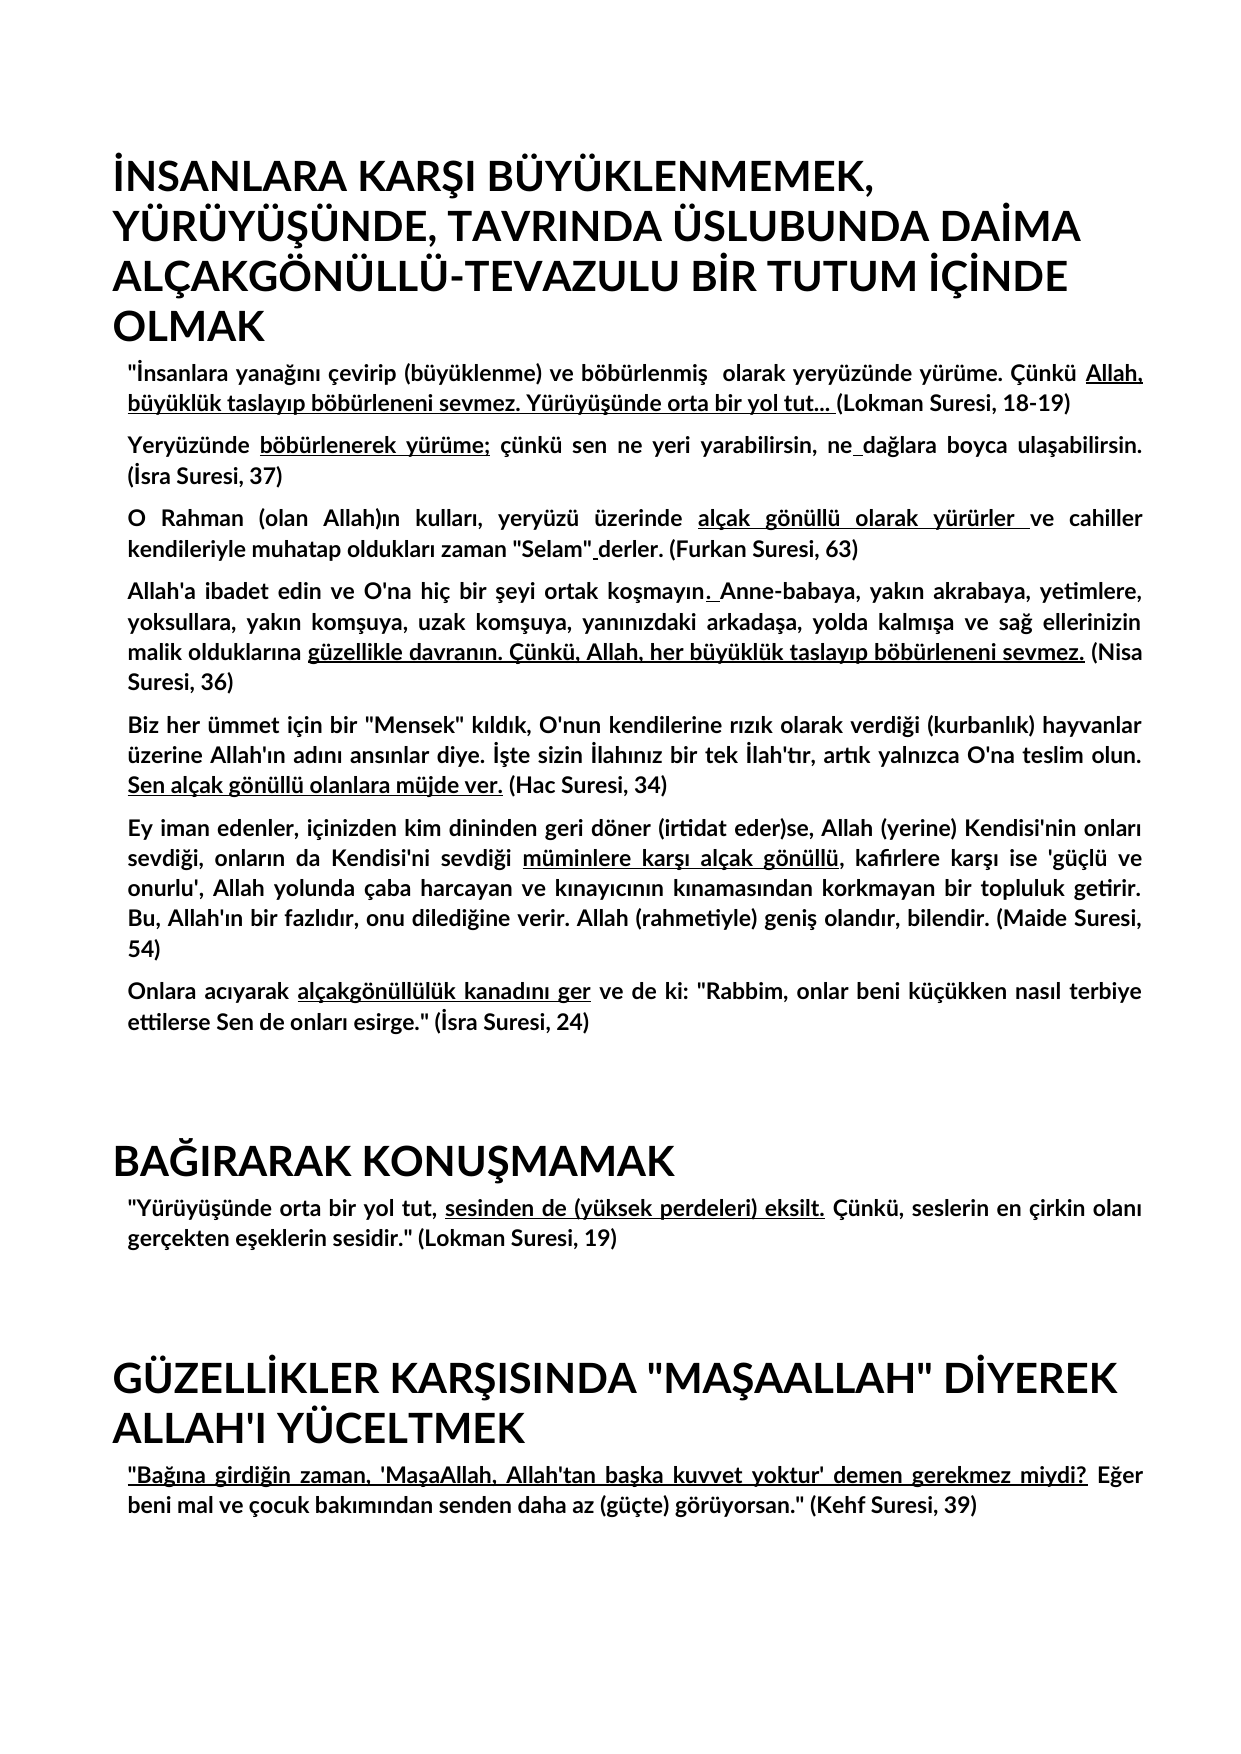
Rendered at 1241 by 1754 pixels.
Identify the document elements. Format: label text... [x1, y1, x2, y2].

text Biz her ümmet için bir "Mensek" kıldık, O'nun kendilerine rızık olarak verdiği (kurbanlık) hayvanlar üzerine Allah'ın adını ansınlar diye. İşte sizin İlahınız bir tek İlah'tır, artık yalnızca O'na teslim olun. Sen alçak gönüllü olanlara müjde ver. (Hac Suresi, 34) [127, 710, 1143, 798]
text Ey iman edenler, içinizden kim dininden geri döner (irtidat eder)se, Allah (yerine) Kendisi'nin onları sevdiği, onların da Kendisi'ni sevdiği müminlere karşı alçak gönüllü, kafirlere karşı ise 'güçlü ve onurlu', Allah yolunda çaba harcayan ve kınayıcının kınamasından korkmayan bir topluluk getirir. Bu, Allah'ın bir fazlıdır, onu dilediğine verir. Allah (rahmetiyle) geniş olandır, bilendir. (Maide Suresi, 54) [127, 813, 1143, 962]
text O Rahman (olan Allah)ın kulları, yeryüzü üzerinde alçak gönüllü olarak yürürler ve cahiller kendileriyle muhatap oldukları zaman "Selam" derler. (Furkan Suresi, 63) [127, 504, 1143, 562]
text Yeryüzünde böbürlenerek yürüme; çünkü sen ne yeri yarabilirsin, ne dağlara boyca ulaşabilirsin. (İsra Suresi, 37) [127, 431, 1143, 489]
text "Yürüyüşünde orta bir yol tut, sesinden de (yüksek perdeleri) eksilt. Çünkü, seslerin en çirkin olanı gerçekten eşeklerin sesidir." (Lokman Suresi, 19) [127, 1194, 1143, 1251]
text Onlara acıyarak alçakgönüllülük kanadını ger ve de ki: "Rabbim, onlar beni küçükken nasıl terbiye ettilerse Sen de onları esirge." (İsra Suresi, 24) [127, 977, 1143, 1035]
subtitle BAĞIRARAK KONUŞMAMAK [112, 1135, 1165, 1185]
subtitle İNSANLARA KARŞI BÜYÜKLENMEMEK, YÜRÜYÜŞÜNDE, TAVRINDA ÜSLUBUNDA DAİMA ALÇAKGÖNÜLLÜ-TEVAZULU BİR TUTUM İÇİNDE OLMAK [112, 150, 1165, 350]
text Allah'a ibadet edin ve O'na hiç bir şeyi ortak koşmayın. Anne-babaya, yakın akrabaya, yetimlere, yoksullara, yakın komşuya, uzak komşuya, yanınızdaki arkadaşa, yolda kalmışa ve sağ ellerinizin malik olduklarına güzellikle davranın. Çünkü, Allah, her büyüklük taslayıp böbürleneni sevmez. (Nisa Suresi, 36) [127, 577, 1143, 695]
text "İnsanlara yanağını çevirip (büyüklenme) ve böbürlenmiş olarak yeryüzünde yürüme. Çünkü Allah, büyüklük taslayıp böbürleneni sevmez. Yürüyüşünde orta bir yol tut... (Lokman Suresi, 18-19) [127, 358, 1143, 416]
subtitle GÜZELLİKLER KARŞISINDA "MAŞAALLAH" DİYEREK ALLAH'I YÜCELTMEK [112, 1352, 1165, 1452]
text "Bağına girdiğin zaman, 'MaşaAllah, Allah'tan başka kuvvet yoktur' demen gerekmez miydi? Eğer beni mal ve çocuk bakımından senden daha az (güçte) görüyorsan." (Kehf Suresi, 39) [127, 1460, 1143, 1518]
